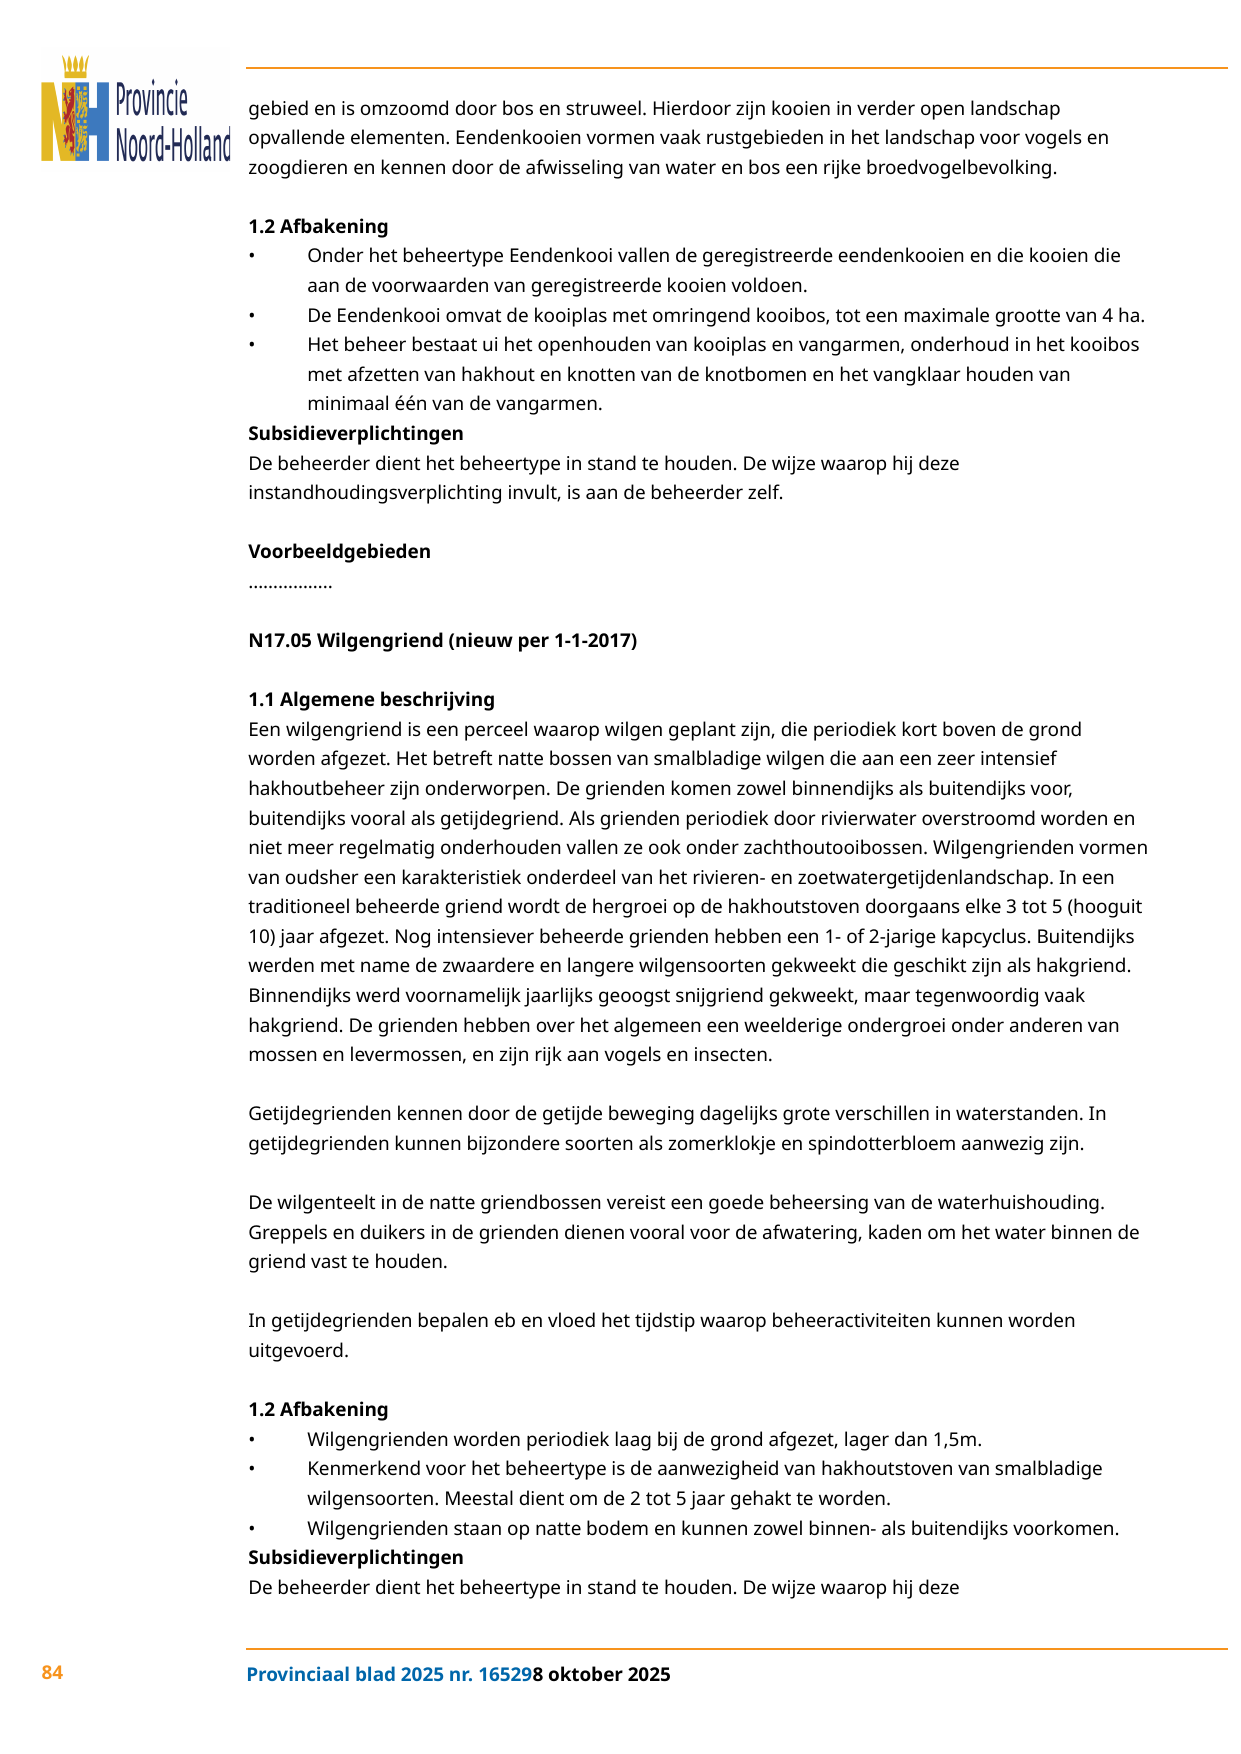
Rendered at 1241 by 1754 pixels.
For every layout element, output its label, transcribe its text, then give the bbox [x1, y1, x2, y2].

picture [41, 47, 231, 172]
text 1.2 Afbakening [248, 1396, 1152, 1422]
text De beheerder dient het beheertype in stand te houden. De wijze waarop hij deze instandhoudingsverplichting invult, is aan de beheerder zelf. [248, 450, 1152, 505]
text 1.2 Afbakening [248, 213, 1152, 239]
text N17.05 Wilgengriend (nieuw per 1-1-2017) [248, 627, 1152, 653]
list Wilgengrienden worden periodiek laag bij de grond afgezet, lager dan 1,5m. [248, 1426, 1152, 1452]
text De beheerder dient het beheertype in stand te houden. De wijze waarop hij deze [248, 1574, 1152, 1600]
list Kenmerkend voor het beheertype is de aanwezigheid van hakhoutstoven van smalbladige wilgensoorten. Meestal dient om de 2 tot 5 jaar gehakt te worden. [248, 1456, 1152, 1511]
text Getijdegrienden kennen door de getijde beweging dagelijks grote verschillen in waterstanden. In getijdegrienden kunnen bijzondere soorten als zomerklokje en spindotterbloem aanwezig zijn. [248, 1101, 1152, 1156]
list De Eendenkooi omvat de kooiplas met omringend kooibos, tot een maximale grootte van 4 ha. [248, 302, 1152, 328]
text Subsidieverplichtingen [248, 1544, 1152, 1570]
text Een wilgengriend is een perceel waarop wilgen geplant zijn, die periodiek kort boven de grond worden afgezet. Het betreft natte bossen van smalbladige wilgen die aan een zeer intensief hakhoutbeheer zijn onderworpen. De grienden komen zowel binnendijks als buitendijks voor, buitendijks vooral als getijdegriend. Als grienden periodiek door rivierwater overstroomd worden en niet meer regelmatig onderhouden vallen ze ook onder zachthoutooibossen. Wilgengrienden vormen van oudsher een karakteristiek onderdeel van het rivieren- en zoetwatergetijdenlandschap. In een traditioneel beheerde griend wordt de hergroei op de hakhoutstoven doorgaans elke 3 tot 5 (hooguit 10) jaar afgezet. Nog intensiever beheerde grienden hebben een 1- of 2-jarige kapcyclus. Buitendijks werden met name de zwaardere en langere wilgensoorten gekweekt die geschikt zijn als hakgriend. Binnendijks werd voornamelijk jaarlijks geoogst snijgriend gekweekt, maar tegenwoordig vaak hakgriend. De grienden hebben over het algemeen een weelderige ondergroei onder anderen van mossen en levermossen, en zijn rijk aan vogels en insecten. [248, 716, 1152, 1067]
list Onder het beheertype Eendenkooi vallen de geregistreerde eendenkooien en die kooien die aan de voorwaarden van geregistreerde kooien voldoen. [248, 243, 1152, 298]
text 1.1 Algemene beschrijving [248, 686, 1152, 712]
text De wilgenteelt in de natte griendbossen vereist een goede beheersing van de waterhuishouding. Greppels en duikers in de grienden dienen vooral voor de afwatering, kaden om het water binnen de griend vast te houden. [248, 1189, 1152, 1274]
list Wilgengrienden staan op natte bodem en kunnen zowel binnen- als buitendijks voorkomen. [248, 1515, 1152, 1541]
text gebied en is omzoomd door bos en struweel. Hierdoor zijn kooien in verder open landschap opvallende elementen. Eendenkooien vormen vaak rustgebieden in het landschap voor vogels en zoogdieren en kennen door de afwisseling van water en bos een rijke broedvogelbevolking. [248, 95, 1152, 180]
list Het beheer bestaat ui het openhouden van kooiplas en vangarmen, onderhoud in het kooibos met afzetten van hakhout en knotten van de knotbomen en het vangklaar houden van minimaal één van de vangarmen. [248, 331, 1152, 416]
text Subsidieverplichtingen [248, 420, 1152, 446]
text Voorbeeldgebieden [248, 538, 1152, 564]
text In getijdegrienden bepalen eb en vloed het tijdstip waarop beheeractiviteiten kunnen worden uitgevoerd. [248, 1308, 1152, 1363]
text …………….. [248, 568, 1152, 594]
